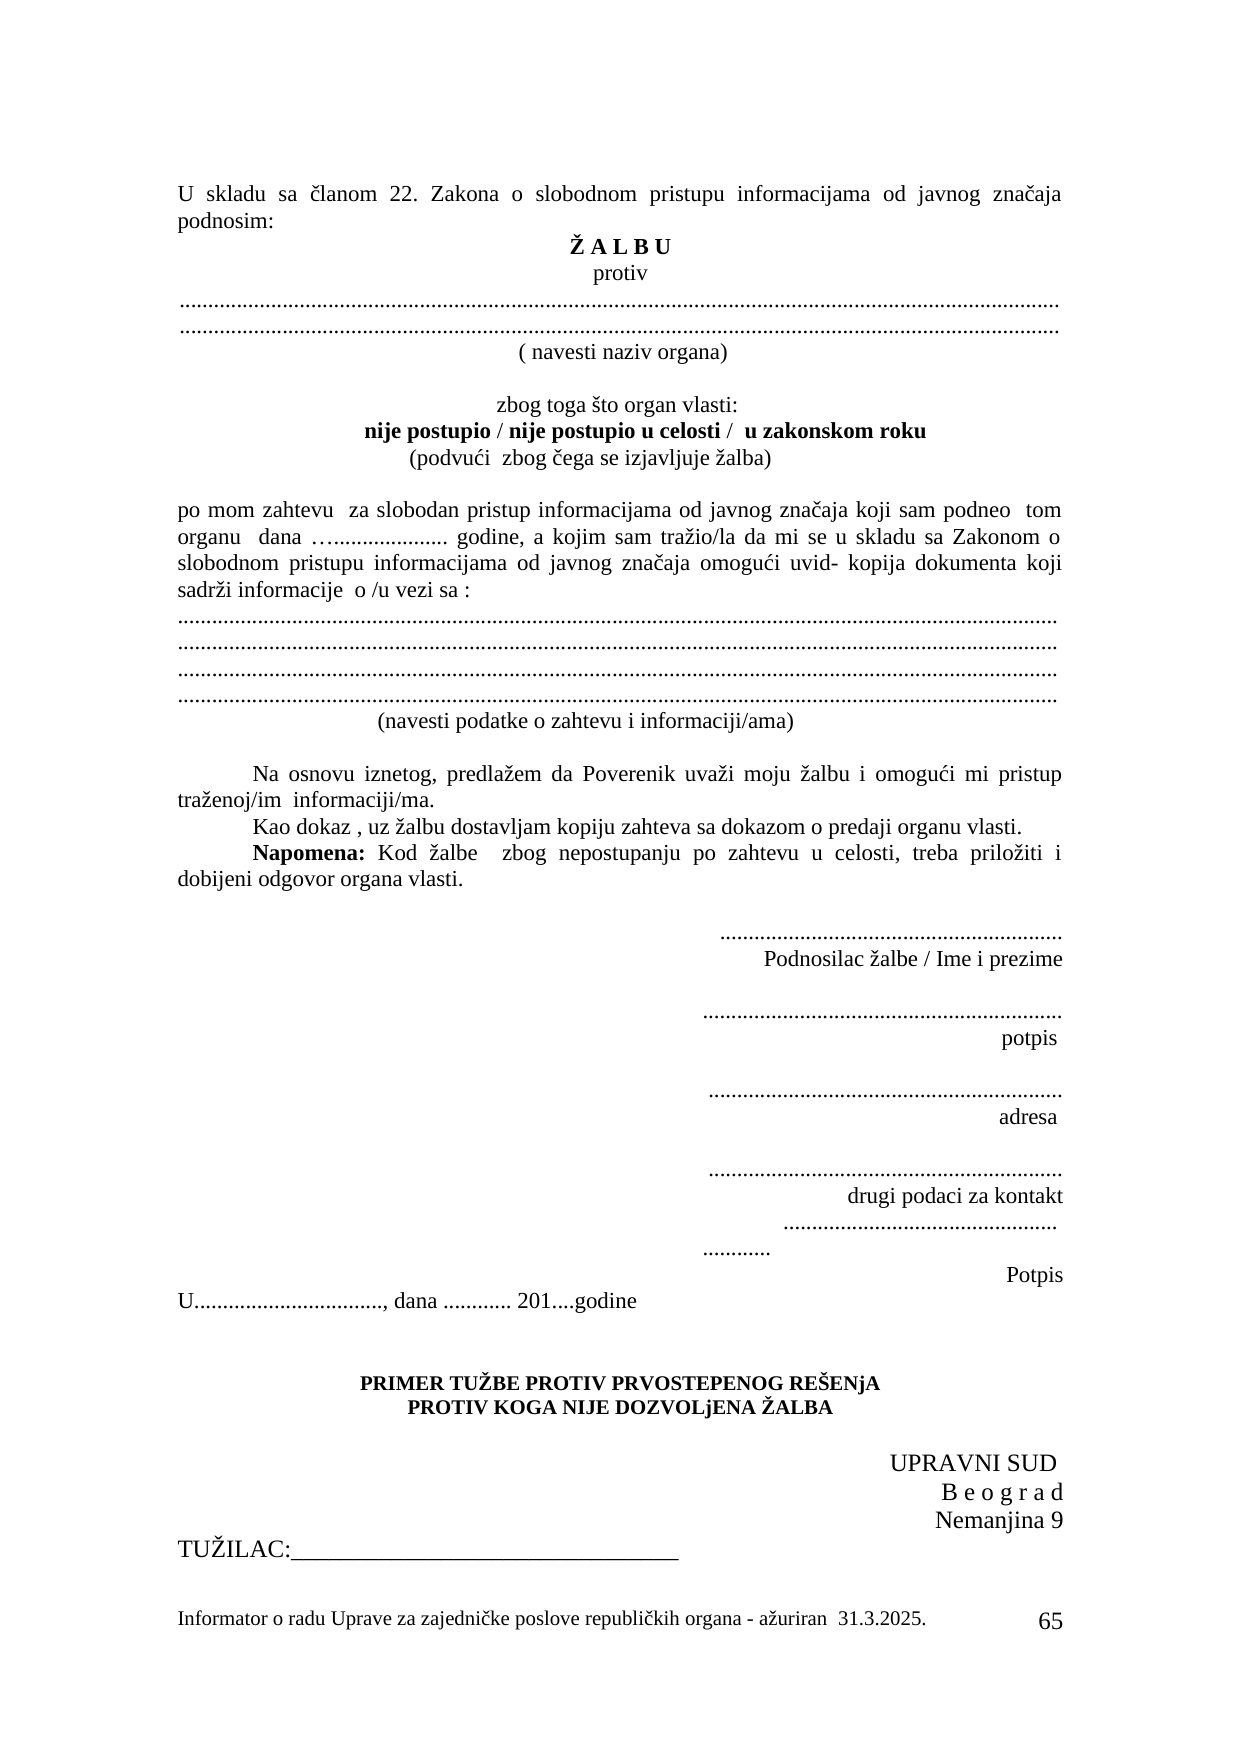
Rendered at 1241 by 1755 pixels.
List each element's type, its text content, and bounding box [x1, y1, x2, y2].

text zbog toga što organ vlasti: [177, 391, 1063, 417]
text ............................................................ [177, 1208, 1063, 1261]
text U skladu sa članom 22. Zakona o slobodnom pristupu informacijama od javnog značaja podnosim: [177, 180, 1063, 233]
text PRIMER TUŽBE PROTIV PRVOSTEPENOG REŠENјA [177, 1371, 1063, 1395]
text U................................., dana ............ 201....godine [177, 1287, 1063, 1313]
text Podnosilac žalbe / Ime i prezime [702, 944, 1063, 971]
text .............................................................. drugi podaci za kontakt [302, 1155, 1063, 1208]
text (navesti podatke o zahtevu i informaciji/ama) [177, 707, 1063, 734]
text .......................................................................................................................................................... [177, 681, 1063, 707]
text .......................................................................................................................................................... [177, 655, 1063, 681]
text Nemanjina 9 [215, 1505, 1063, 1534]
text protiv [177, 259, 1063, 286]
text Na osnovu iznetog, predlažem da Poverenik uvaži moju žalbu i omogući mi pristup traženoj/im informaciji/ma. [177, 760, 1063, 813]
text UPRAVNI SUD [177, 1448, 1063, 1477]
text po mom zahtevu za slobodan pristup informacijama od javnog značaja koji sam podneo tom organu dana ….................... godine, a kojim sam tražio/la da mi se u skladu sa Zakonom o slobodnom pristupu informacijama od javnog značaja omogući uvid- kopija dokumenta koji sadrži informacije o /u vezi sa : [177, 497, 1063, 602]
text .......................................................................................................................................................... [177, 286, 1063, 312]
text .............................................................. adresa [302, 1076, 1063, 1129]
text (podvući zbog čega se izjavlјuje žalba) [215, 444, 1063, 470]
text Napomena: Kod žalbe zbog nepostupanju po zahtevu u celosti, treba priložiti i dobijeni odgovor organa vlasti. [177, 839, 1063, 892]
text PROTIV KOGA NIJE DOZVOLjENA ŽALBA [177, 1395, 1063, 1419]
text Potpis [702, 1261, 1063, 1287]
text .......................................................................................................................................................... [177, 602, 1063, 628]
text ( navesti naziv organa) [177, 338, 1063, 365]
text ............................................................ [702, 918, 1063, 944]
text .......................................................................................................................................................... [177, 312, 1063, 338]
text .......................................................................................................................................................... [177, 628, 1063, 655]
text ............................................................... potpis [702, 997, 1063, 1050]
text Ž A L B U [177, 233, 1063, 259]
text TUŽILAC:_______________________________ [177, 1534, 1063, 1563]
text Kao dokaz , uz žalbu dostavlјam kopiju zahteva sa dokazom o predaji organu vlasti. [177, 813, 1063, 839]
text nije postupio / nije postupio u celosti / u zakonskom roku [227, 417, 1063, 444]
text B e o g r a d [177, 1477, 1063, 1505]
